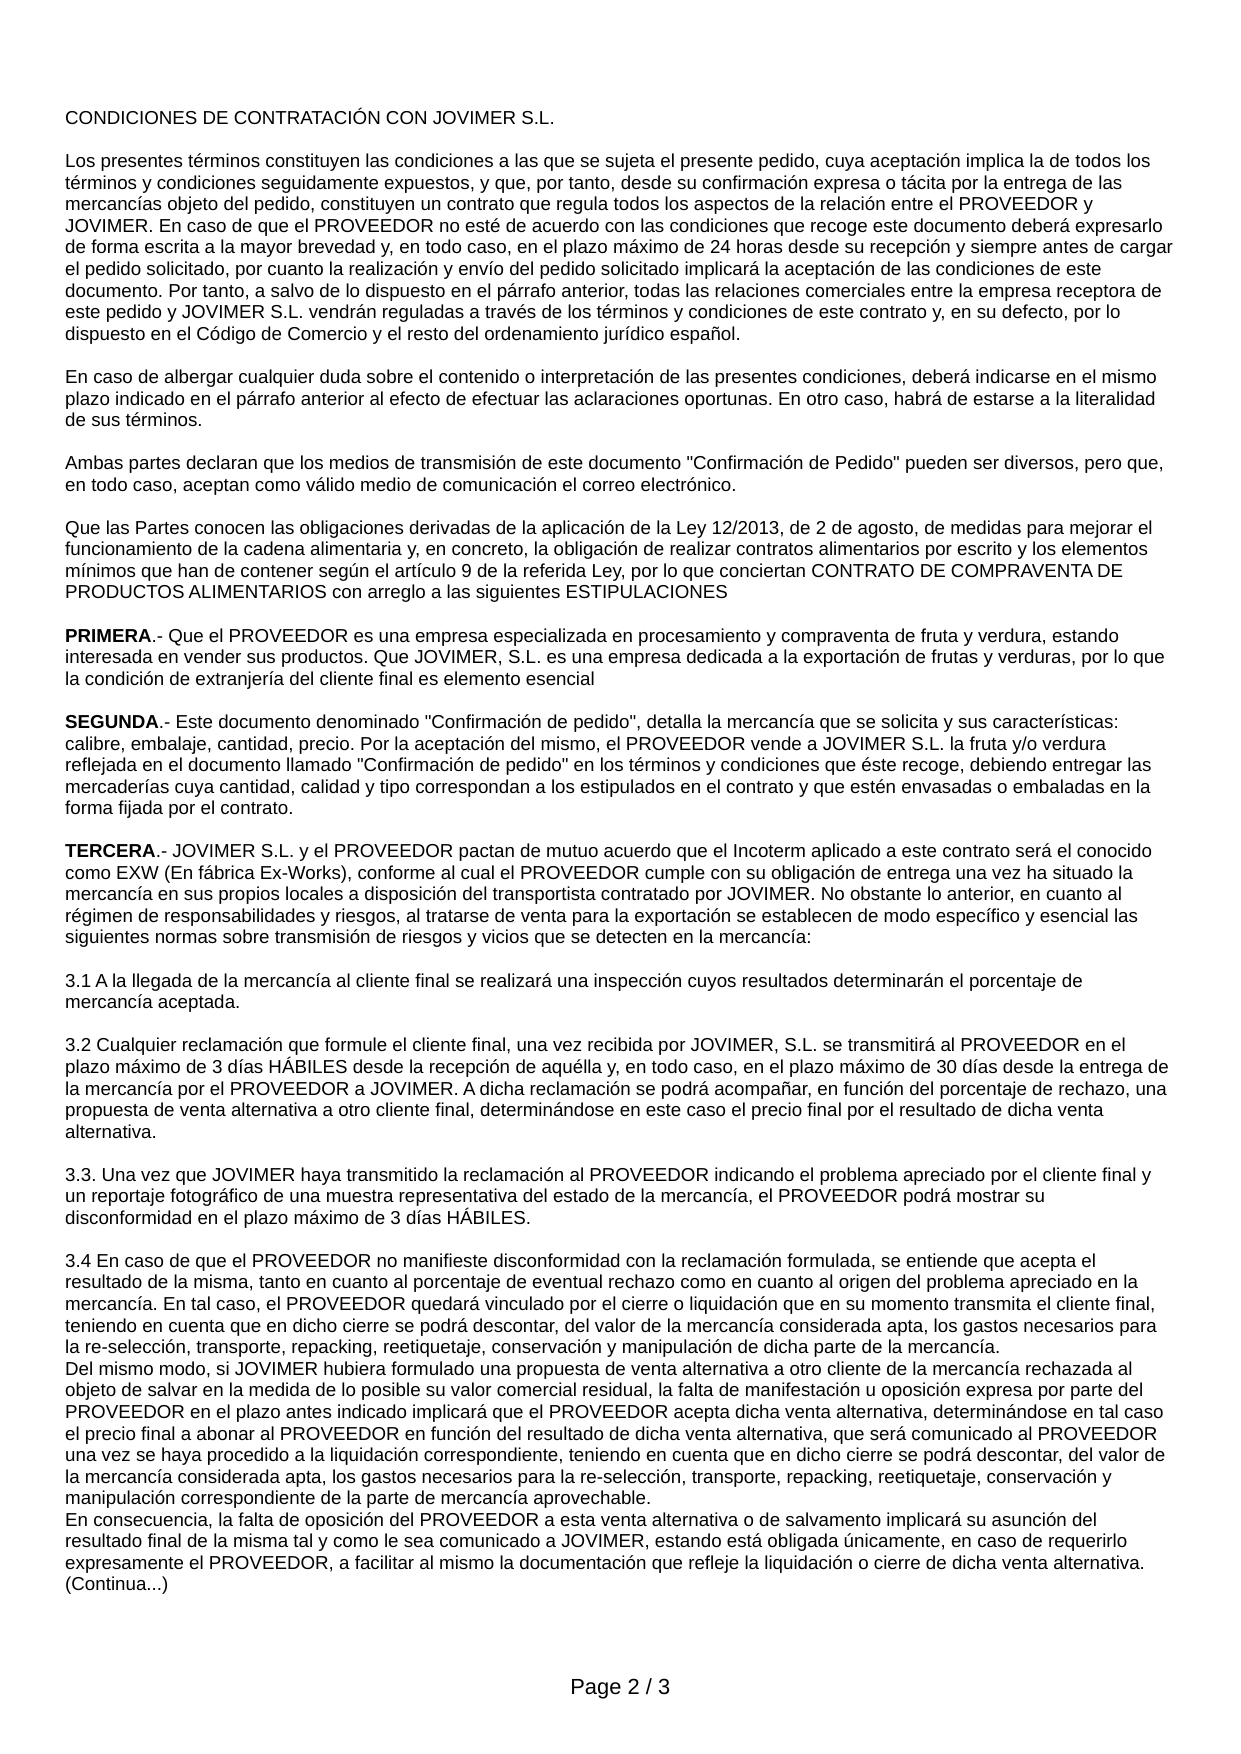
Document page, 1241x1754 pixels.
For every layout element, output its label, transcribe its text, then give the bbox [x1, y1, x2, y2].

text Del mismo modo, si JOVIMER hubiera formulado una propuesta de venta alternativa a otro cliente de la mercancía rechazada al objeto de salvar en la medida de lo posible su valor comercial residual, la falta de manifestación u oposición expresa por parte del PROVEEDOR en el plazo antes indicado implicará que el PROVEEDOR acepta dicha venta alternativa, determinándose en tal caso el precio final a abonar al PROVEEDOR en función del resultado de dicha venta alternativa, que será comunicado al PROVEEDOR una vez se haya procedido a la liquidación correspondiente, teniendo en cuenta que en dicho cierre se podrá descontar, del valor de la mercancía considerada apta, los gastos necesarios para la re-selección, transporte, repacking, reetiquetaje, conservación y manipulación correspondiente de la parte de mercancía aprovechable. [65, 1358, 1175, 1508]
text 3.1 A la llegada de la mercancía al cliente final se realizará una inspección cuyos resultados determinarán el porcentaje de mercancía aceptada. [65, 969, 1175, 1013]
text PRIMERA.- Que el PROVEEDOR es una empresa especializada en procesamiento y compraventa de fruta y verdura, estando interesada en vender sus productos. Que JOVIMER, S.L. es una empresa dedicada a la exportación de frutas y verduras, por lo que la condición de extranjería del cliente final es elemento esencial [65, 624, 1175, 689]
text SEGUNDA.- Este documento denominado "Confirmación de pedido", detalla la mercancía que se solicita y sus características: calibre, embalaje, cantidad, precio. Por la aceptación del mismo, el PROVEEDOR vende a JOVIMER S.L. la fruta y/o verdura reflejada en el documento llamado "Confirmación de pedido" en los términos y condiciones que éste recoge, debiendo entregar las mercaderías cuya cantidad, calidad y tipo correspondan a los estipulados en el contrato y que estén envasadas o embaladas en la forma fijada por el contrato. [65, 711, 1175, 818]
text En caso de albergar cualquier duda sobre el contenido o interpretación de las presentes condiciones, deberá indicarse en el mismo plazo indicado en el párrafo anterior al efecto de efectuar las aclaraciones oportunas. En otro caso, habrá de estarse a la literalidad de sus términos. [65, 366, 1175, 430]
text Que las Partes conocen las obligaciones derivadas de la aplicación de la Ley 12/2013, de 2 de agosto, de medidas para mejorar el funcionamiento de la cadena alimentaria y, en concreto, la obligación de realizar contratos alimentarios por escrito y los elementos mínimos que han de contener según el artículo 9 de la referida Ley, por lo que conciertan CONTRATO DE COMPRAVENTA DE PRODUCTOS ALIMENTARIOS con arreglo a las siguientes ESTIPULACIONES [65, 517, 1175, 603]
text 3.2 Cualquier reclamación que formule el cliente final, una vez recibida por JOVIMER, S.L. se transmitirá al PROVEEDOR en el plazo máximo de 3 días HÁBILES desde la recepción de aquélla y, en todo caso, en el plazo máximo de 30 días desde la entrega de la mercancía por el PROVEEDOR a JOVIMER. A dicha reclamación se podrá acompañar, en función del porcentaje de rechazo, una propuesta de venta alternativa a otro cliente final, determinándose en este caso el precio final por el resultado de dicha venta alternativa. [65, 1034, 1175, 1142]
text CONDICIONES DE CONTRATACIÓN CON JOVIMER S.L. [65, 107, 1175, 128]
text (Continua...) [65, 1573, 1175, 1595]
text TERCERA.- JOVIMER S.L. y el PROVEEDOR pactan de mutuo acuerdo que el Incoterm aplicado a este contrato será el conocido como EXW (En fábrica Ex-Works), conforme al cual el PROVEEDOR cumple con su obligación de entrega una vez ha situado la mercancía en sus propios locales a disposición del transportista contratado por JOVIMER. No obstante lo anterior, en cuanto al régimen de responsabilidades y riesgos, al tratarse de venta para la exportación se establecen de modo específico y esencial las siguientes normas sobre transmisión de riesgos y vicios que se detecten en la mercancía: [65, 840, 1175, 948]
text 3.3. Una vez que JOVIMER haya transmitido la reclamación al PROVEEDOR indicando el problema apreciado por el cliente final y un reportaje fotográfico de una muestra representativa del estado de la mercancía, el PROVEEDOR podrá mostrar su disconformidad en el plazo máximo de 3 días HÁBILES. [65, 1163, 1175, 1228]
text Ambas partes declaran que los medios de transmisión de este documento "Confirmación de Pedido" pueden ser diversos, pero que, en todo caso, aceptan como válido medio de comunicación el correo electrónico. [65, 452, 1175, 495]
text 3.4 En caso de que el PROVEEDOR no manifieste disconformidad con la reclamación formulada, se entiende que acepta el resultado de la misma, tanto en cuanto al porcentaje de eventual rechazo como en cuanto al origen del problema apreciado en la mercancía. En tal caso, el PROVEEDOR quedará vinculado por el cierre o liquidación que en su momento transmita el cliente final, teniendo en cuenta que en dicho cierre se podrá descontar, del valor de la mercancía considerada apta, los gastos necesarios para la re-selección, transporte, repacking, reetiquetaje, conservación y manipulación de dicha parte de la mercancía. [65, 1250, 1175, 1358]
text Los presentes términos constituyen las condiciones a las que se sujeta el presente pedido, cuya aceptación implica la de todos los términos y condiciones seguidamente expuestos, y que, por tanto, desde su confirmación expresa o tácita por la entrega de las mercancías objeto del pedido, constituyen un contrato que regula todos los aspectos de la relación entre el PROVEEDOR y JOVIMER. En caso de que el PROVEEDOR no esté de acuerdo con las condiciones que recoge este documento deberá expresarlo de forma escrita a la mayor brevedad y, en todo caso, en el plazo máximo de 24 horas desde su recepción y siempre antes de cargar el pedido solicitado, por cuanto la realización y envío del pedido solicitado implicará la aceptación de las condiciones de este documento. Por tanto, a salvo de lo dispuesto en el párrafo anterior, todas las relaciones comerciales entre la empresa receptora de este pedido y JOVIMER S.L. vendrán reguladas a través de los términos y condiciones de este contrato y, en su defecto, por lo dispuesto en el Código de Comercio y el resto del ordenamiento jurídico español. [65, 150, 1175, 344]
text En consecuencia, la falta de oposición del PROVEEDOR a esta venta alternativa o de salvamento implicará su asunción del resultado final de la misma tal y como le sea comunicado a JOVIMER, estando está obligada únicamente, en caso de requerirlo expresamente el PROVEEDOR, a facilitar al mismo la documentación que refleje la liquidación o cierre de dicha venta alternativa. [65, 1508, 1175, 1573]
